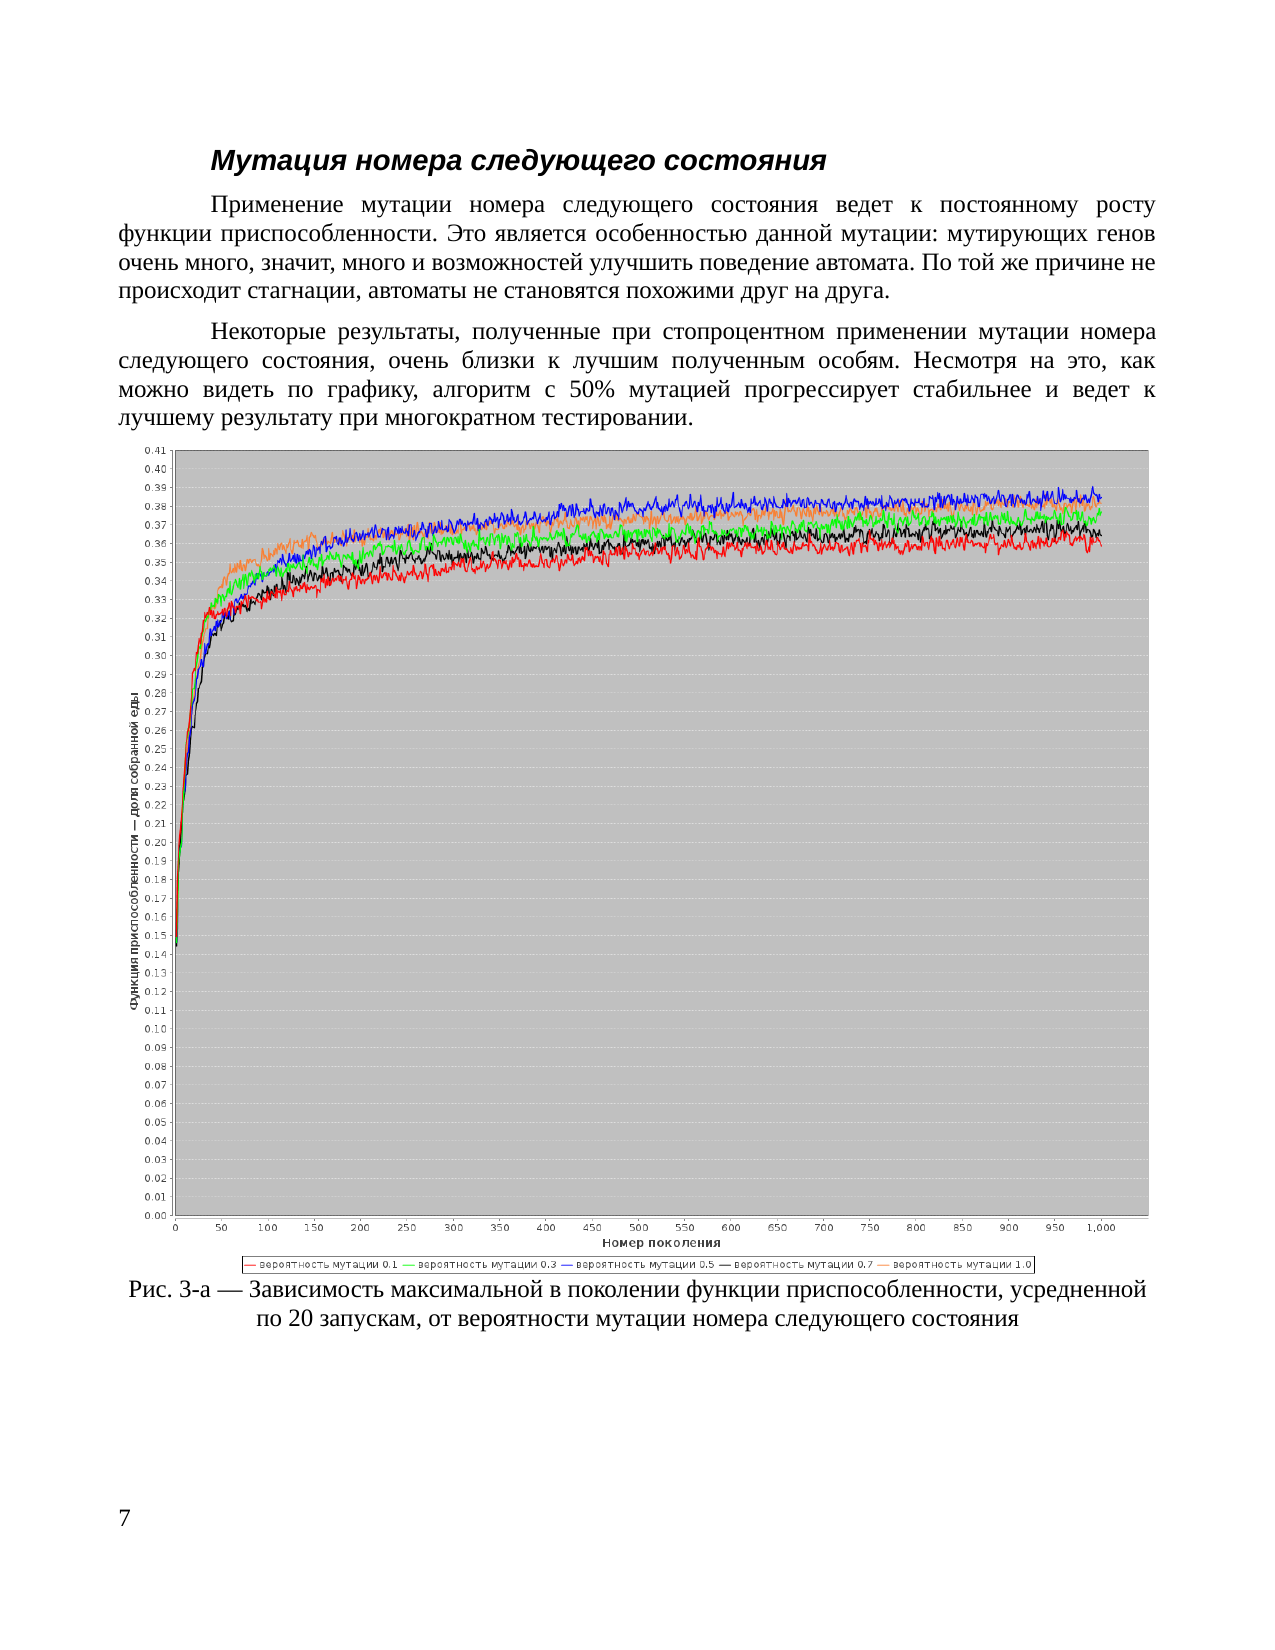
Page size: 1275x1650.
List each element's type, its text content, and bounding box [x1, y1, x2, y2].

text Применение мутации номера следующего состояния ведет к постоянному росту функции приспособленности. Это является особенностью данной мутации: мутирующих генов очень много, значит, много и возможностей улучшить поведение автомата. По той же причине не происходит стагнации, автоматы не становятся похожими друг на друга. [118, 189, 1157, 304]
subtitle Рис. 3-а — Зависимость максимальной в поколении функции приспособленности, усредненной по 20 запускам, от вероятности мутации номера следующего состояния [118, 1274, 1157, 1332]
text Некоторые результаты, полученные при стопроцентном применении мутации номера следующего состояния, очень близки к лучшим полученным особям. Несмотря на это, как можно видеть по графику, алгоритм с 50% мутацией прогрессирует стабильнее и ведет к лучшему результату при многократном тестировании. [118, 316, 1157, 431]
picture [118, 443, 1157, 1274]
subtitle Мутация номера следующего состояния [118, 143, 1157, 177]
